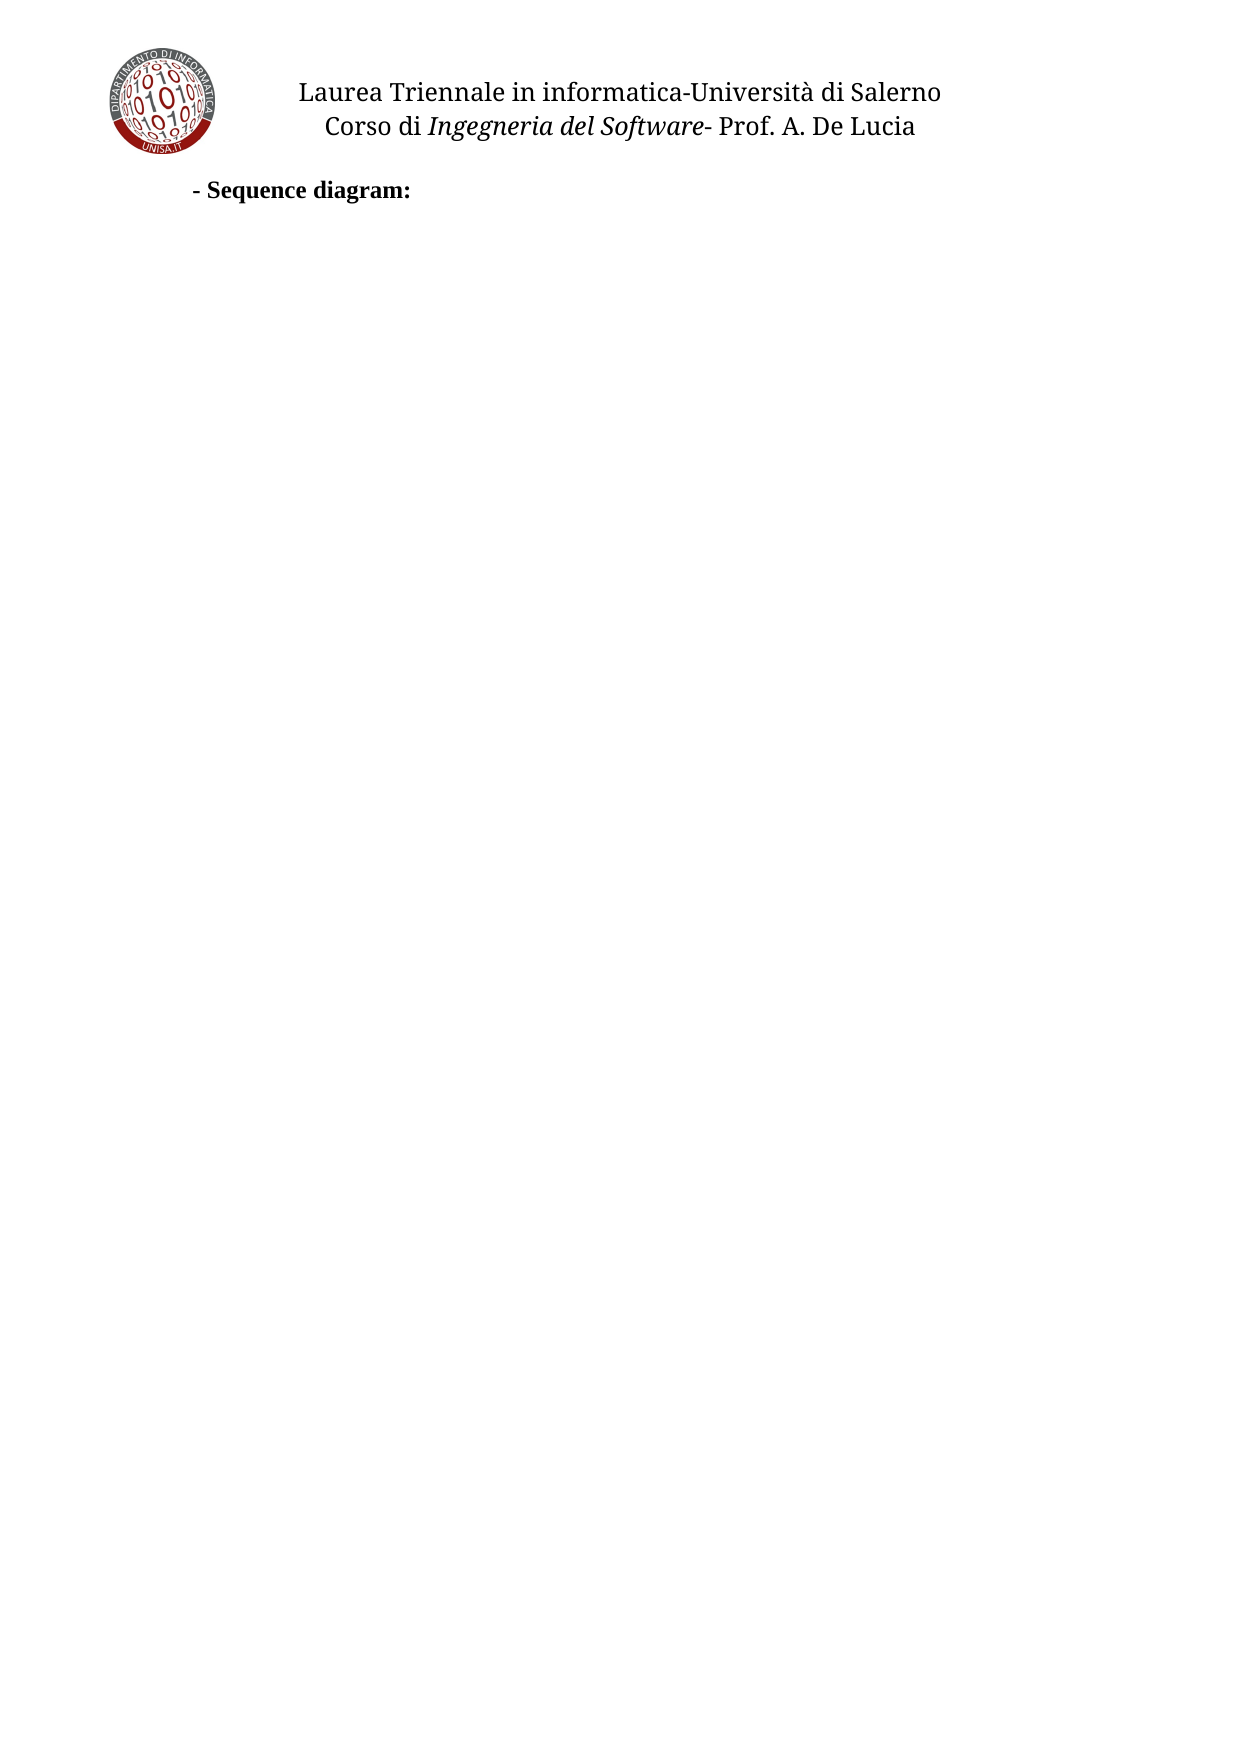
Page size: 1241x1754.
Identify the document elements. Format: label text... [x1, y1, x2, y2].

picture [109, 48, 215, 154]
text - Sequence diagram: [118, 175, 1122, 204]
